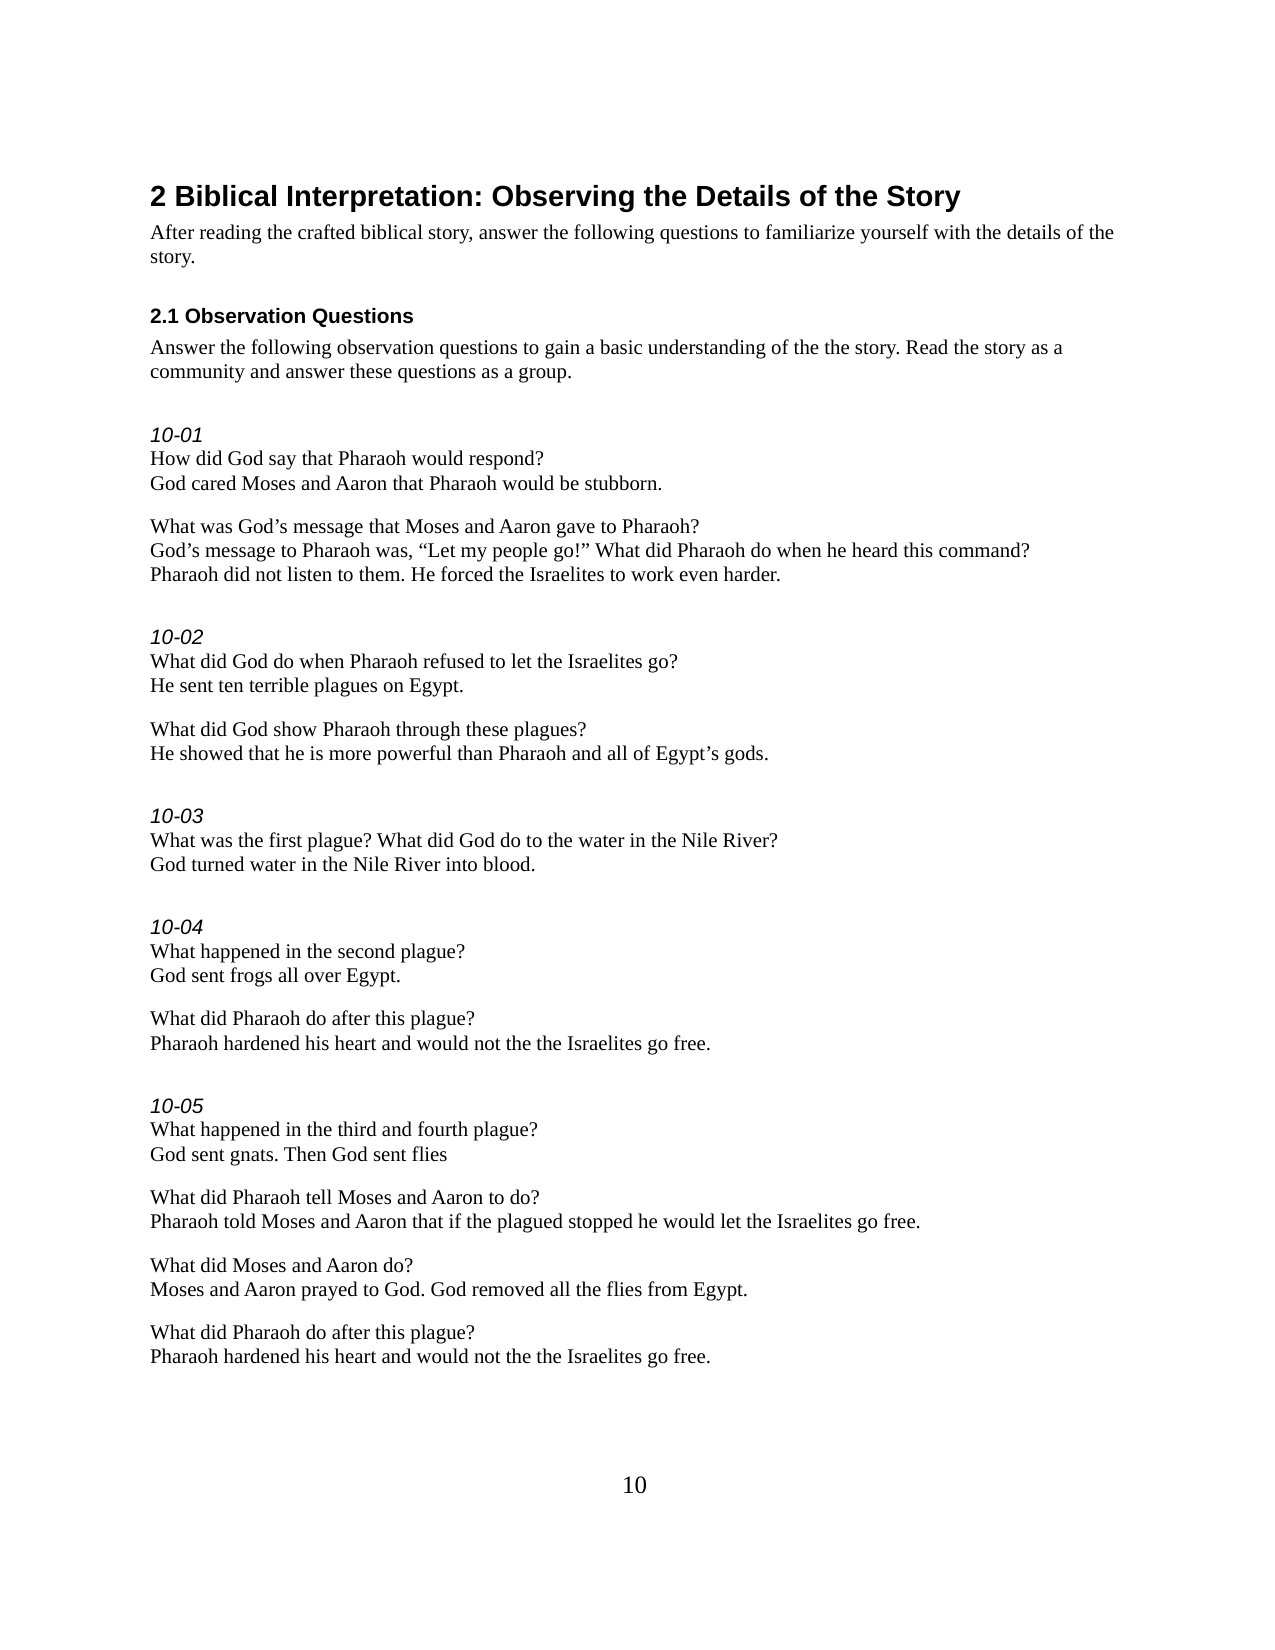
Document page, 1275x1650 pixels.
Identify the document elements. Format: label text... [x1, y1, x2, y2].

text What was the first plague? What did God do to the water in the Nile River? God turned water in the Nile River into blood. [150, 828, 1125, 876]
text How did God say that Pharaoh would respond? God cared Moses and Aaron that Pharaoh would be stubborn. [150, 446, 1125, 494]
subtitle 10-03 [150, 804, 1125, 828]
text What did God do when Pharaoh refused to let the Israelites go? He sent ten terrible plagues on Egypt. [150, 649, 1125, 697]
text What happened in the third and fourth plague? God sent gnats. Then God sent flies [150, 1117, 1125, 1166]
subtitle 2.1 Observation Questions [150, 304, 1125, 328]
text After reading the crafted biblical story, answer the following questions to familiarize yourself with the details of the story. [150, 220, 1125, 268]
text What was God’s message that Moses and Aaron gave to Pharaoh? God’s message to Pharaoh was, “Let my people go!” What did Pharaoh do when he heard this command? Pharaoh did not listen to them. He forced the Israelites to work even harder. [150, 514, 1125, 586]
text What happened in the second plague? God sent frogs all over Egypt. [150, 939, 1125, 987]
text What did Pharaoh do after this plague? Pharaoh hardened his heart and would not the the Israelites go free. [150, 1006, 1125, 1054]
text What did Pharaoh tell Moses and Aaron to do? Pharaoh told Moses and Aaron that if the plagued stopped he would let the Israelites go free. [150, 1185, 1125, 1233]
text What did God show Pharaoh through these plagues? He showed that he is more powerful than Pharaoh and all of Egypt’s gods. [150, 717, 1125, 765]
subtitle 10-04 [150, 915, 1125, 939]
subtitle 2 Biblical Interpretation: Observing the Details of the Story [150, 179, 1125, 212]
text What did Pharaoh do after this plague? Pharaoh hardened his heart and would not the the Israelites go free. [150, 1320, 1125, 1368]
text Answer the following observation questions to gain a basic understanding of the the story. Read the story as a community and answer these questions as a group. [150, 335, 1125, 383]
text What did Moses and Aaron do? Moses and Aaron prayed to God. God removed all the flies from Egypt. [150, 1253, 1125, 1301]
subtitle 10-01 [150, 422, 1125, 446]
subtitle 10-05 [150, 1093, 1125, 1117]
subtitle 10-02 [150, 625, 1125, 649]
